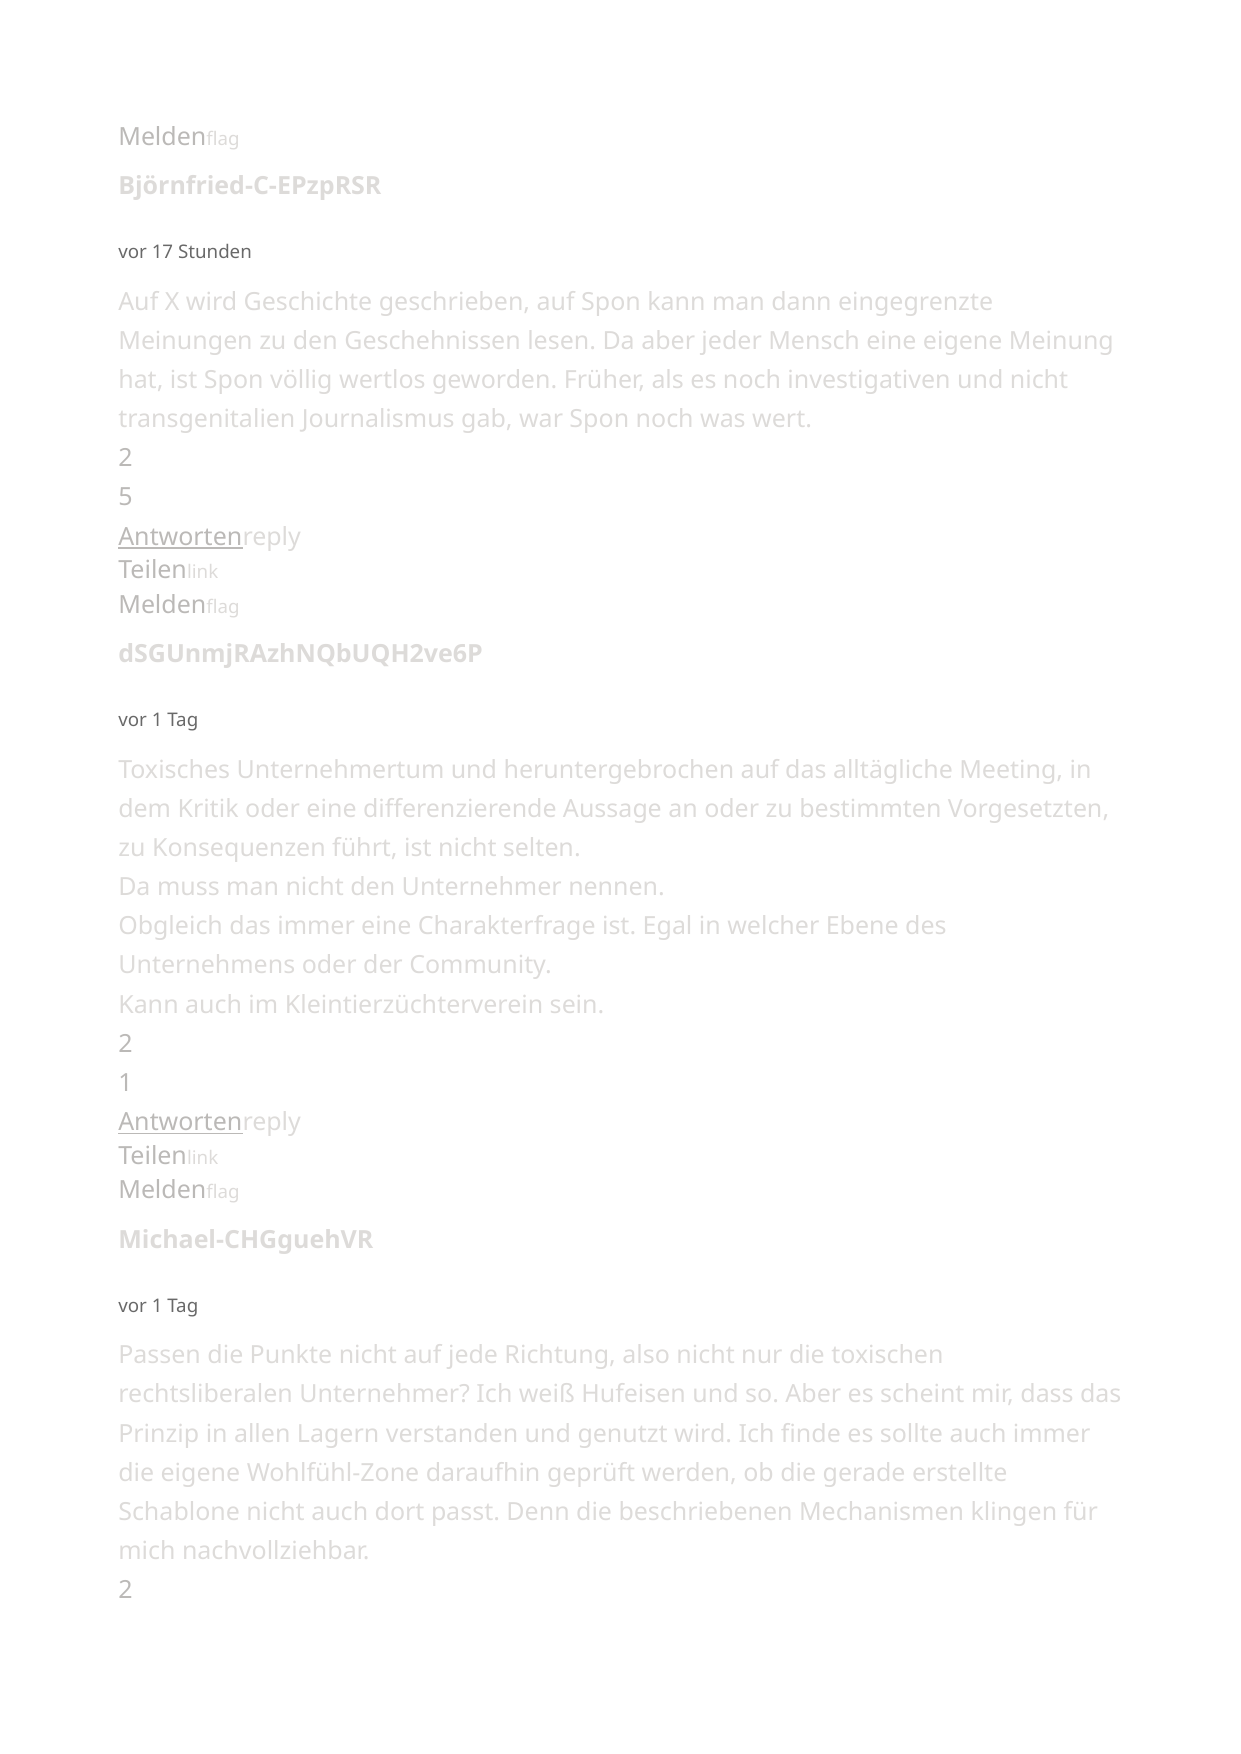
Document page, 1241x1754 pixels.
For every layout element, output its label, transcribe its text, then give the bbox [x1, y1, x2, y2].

text dSGUnmjRAzhNQbUQH2ve6P [118, 636, 1114, 670]
text Toxisches Unternehmertum und heruntergebrochen auf das alltägliche Meeting, in dem Kritik oder eine differenzierende Aussage an oder zu bestimmten Vorgesetzten, zu Konsequenzen führt, ist nicht selten. Da muss man nicht den Unternehmer nennen. Obgleich das immer eine Charakterfrage ist. Egal in welcher Ebene des Unternehmens oder der Community. Kann auch im Kleintierzüchterverein sein. [118, 751, 1122, 1020]
text 5 [118, 479, 1122, 513]
text Teilenlink [118, 552, 1122, 586]
text Meldenflag [118, 586, 1122, 620]
text 2 [118, 440, 1122, 474]
text Michael-CHGguehVR [118, 1222, 1114, 1256]
text vor 1 Tag [118, 706, 1117, 732]
text Meldenflag [118, 118, 1122, 152]
text 2 [118, 1572, 1122, 1606]
text 2 [118, 1025, 1122, 1059]
text Björnfried-C-EPzpRSR [118, 168, 1114, 202]
text Antwortenreply [118, 518, 1122, 552]
text Passen die Punkte nicht auf jede Richtung, also nicht nur die toxischen rechtsliberalen Unternehmer? Ich weiß Hufeisen und so. Aber es scheint mir, dass das Prinzip in allen Lagern verstanden und genutzt wird. Ich finde es sollte auch immer die eigene Wohlfühl-Zone daraufhin geprüft werden, ob die gerade erstellte Schablone nicht auch dort passt. Denn die beschriebenen Mechanismen klingen für mich nachvollziehbar. [118, 1337, 1122, 1567]
text Auf X wird Geschichte geschrieben, auf Spon kann man dann eingegrenzte Meinungen zu den Geschehnissen lesen. Da aber jeder Mensch eine eigene Meinung hat, ist Spon völlig wertlos geworden. Früher, als es noch investigativen und nicht transgenitalien Journalismus gab, war Spon noch was wert. [118, 283, 1122, 435]
text Meldenflag [118, 1172, 1122, 1206]
text Teilenlink [118, 1138, 1122, 1172]
text Antwortenreply [118, 1104, 1122, 1138]
text vor 17 Stunden [118, 238, 1117, 264]
text 1 [118, 1064, 1122, 1099]
text vor 1 Tag [118, 1292, 1117, 1317]
